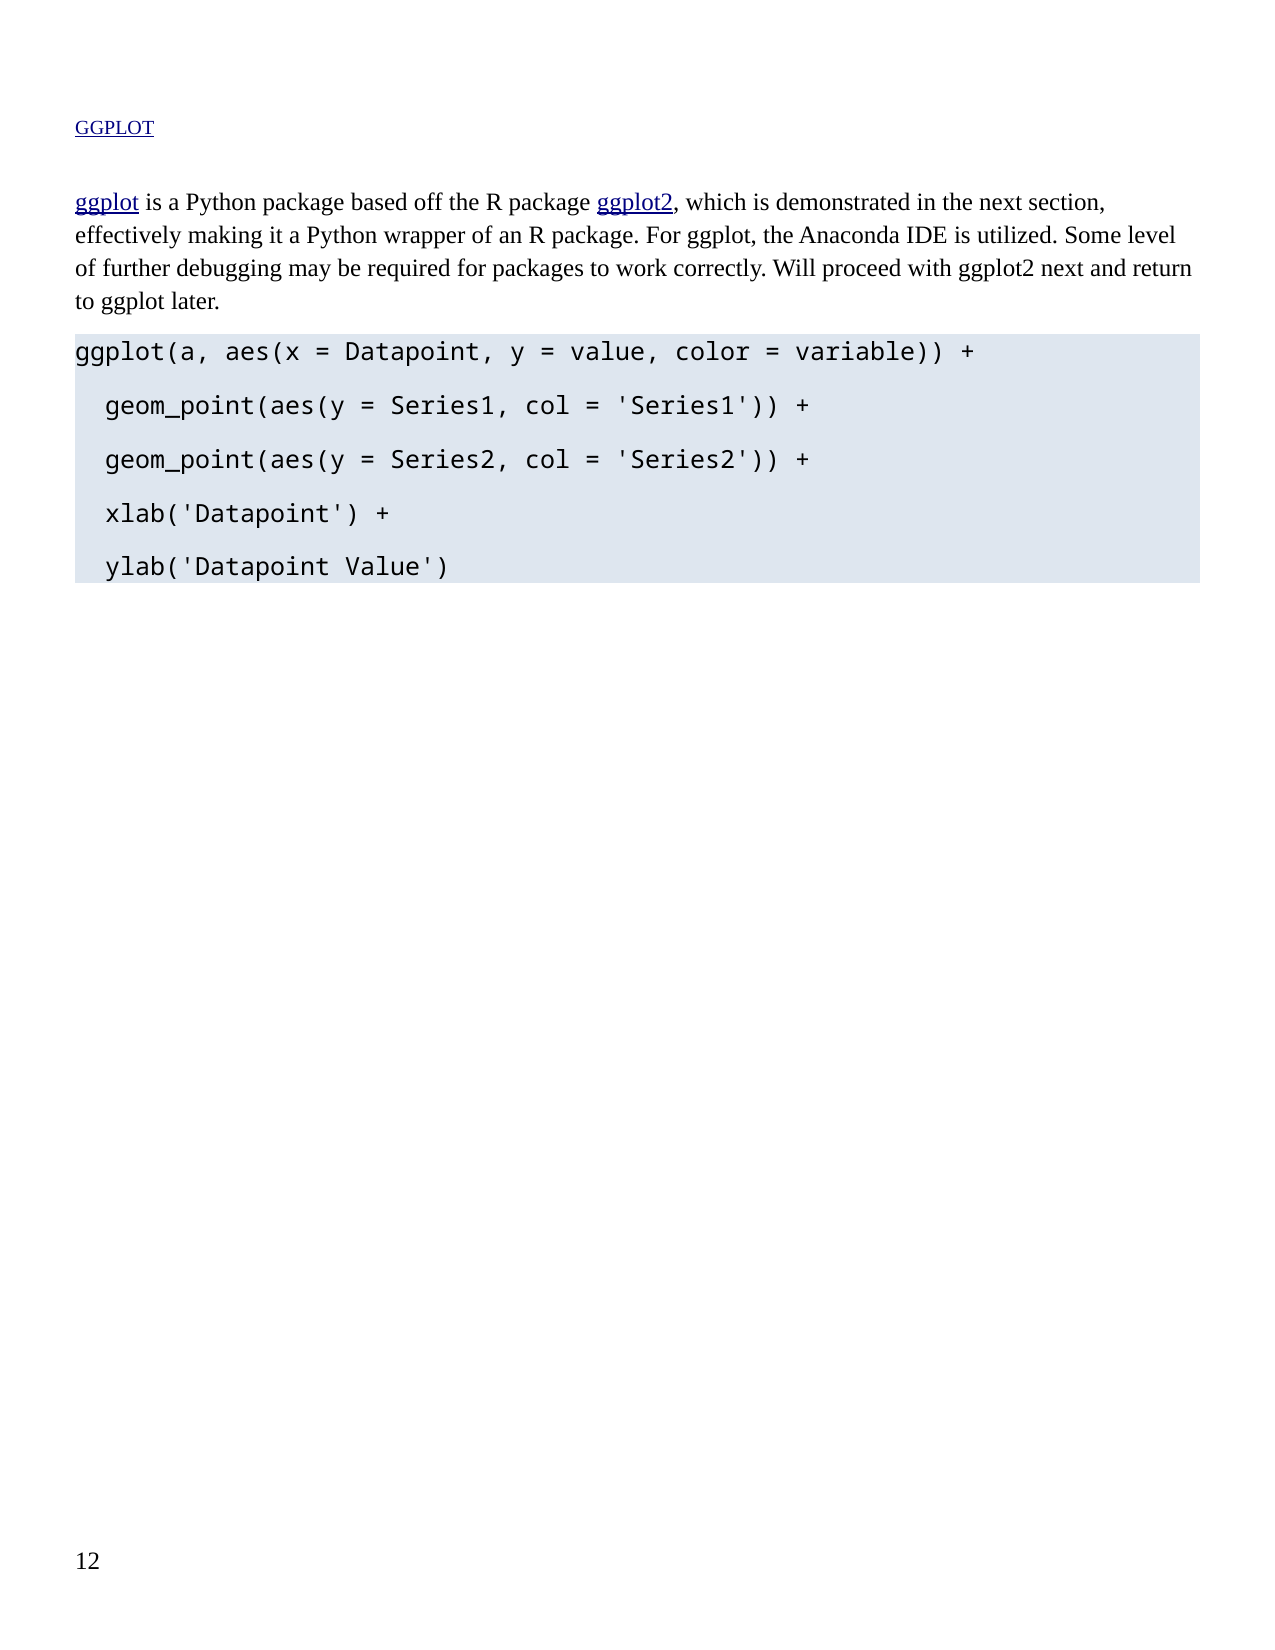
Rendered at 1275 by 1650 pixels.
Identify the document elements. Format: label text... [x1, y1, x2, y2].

text ylab('Datapoint Value') [75, 549, 1200, 583]
text ggplot(a, aes(x = Datapoint, y = value, color = variable)) + [75, 334, 1200, 368]
text geom_point(aes(y = Series2, col = 'Series2')) + [75, 442, 1200, 476]
text ggplot [75, 111, 1200, 140]
text geom_point(aes(y = Series1, col = 'Series1')) + [75, 388, 1200, 422]
text xlab('Datapoint') + [75, 495, 1200, 529]
text ggplot is a Python package based off the R package ggplot2, which is demonstrated in the next section, effectively making it a Python wrapper of an R package. For ggplot, the Anaconda IDE is utilized. Some level of further debugging may be required for packages to work correctly. Will proceed with ggplot2 next and return to ggplot later. [75, 187, 1200, 315]
